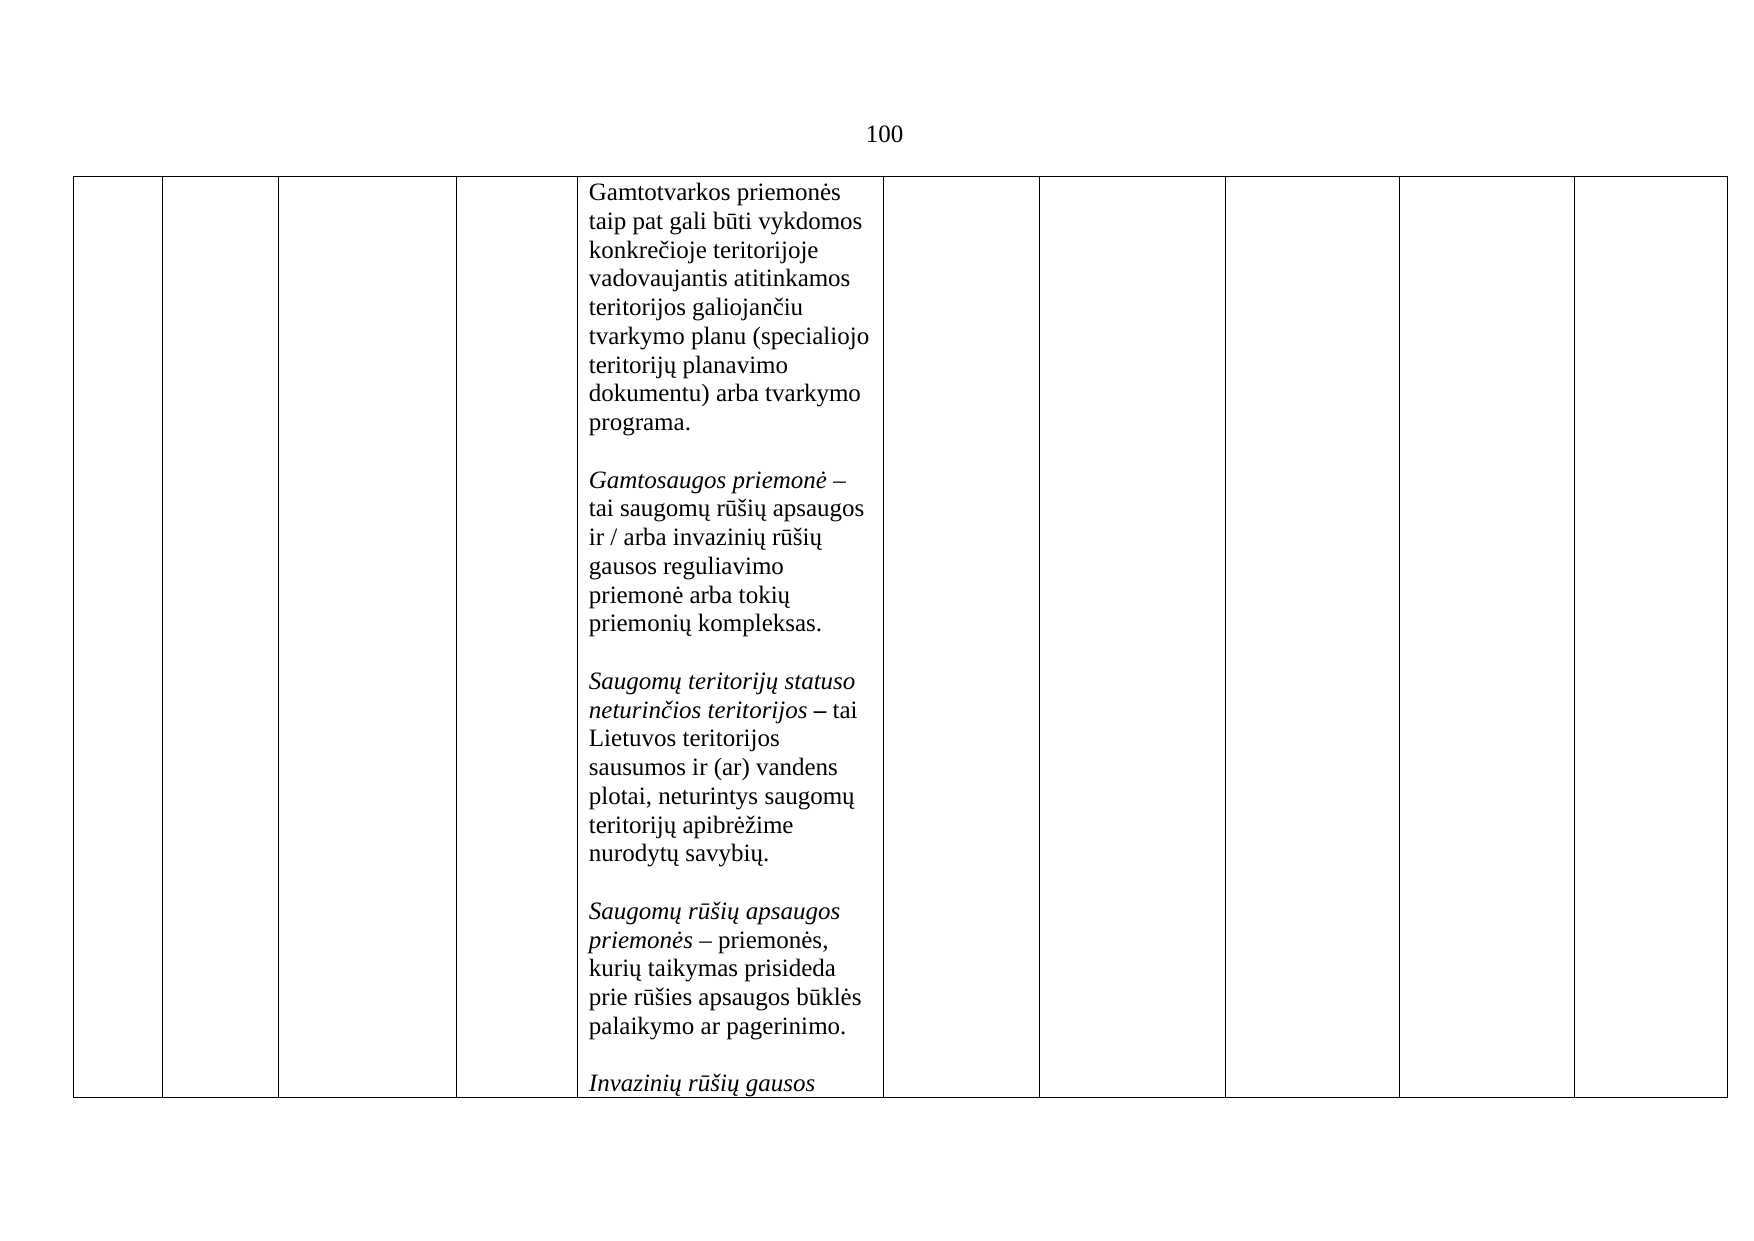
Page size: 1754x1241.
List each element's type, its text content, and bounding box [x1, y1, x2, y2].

table_cell [279, 177, 456, 1097]
table_cell [74, 177, 162, 1097]
table_cell [1575, 177, 1727, 1097]
table_cell Gamtotvarkos priemonės taip pat gali būti vykdomos konkrečioje teritorijoje vadovaujantis atitinkamos teritorijos galiojančiu tvarkymo planu (specialiojo teritorijų planavimo dokumentu) arba tvarkymo programa. Gamtosaugos priemonė – tai saugomų rūšių apsaugos ir / arba invazinių rūšių gausos reguliavimo priemonė arba tokių priemonių kompleksas. Saugomų teritorijų statuso neturinčios teritorijos – tai Lietuvos teritorijos sausumos ir (ar) vandens plotai, neturintys saugomų teritorijų apibrėžime nurodytų savybių. Saugomų rūšių apsaugos priemonės – priemonės, kurių taikymas prisideda prie rūšies apsaugos būklės palaikymo ar pagerinimo. Invazinių rūšių gausos [578, 177, 883, 1097]
table_cell [884, 177, 1039, 1097]
table_cell [1226, 177, 1399, 1097]
table_cell [457, 177, 577, 1097]
table_cell [163, 177, 278, 1097]
table_cell [1040, 177, 1225, 1097]
table_cell [1400, 177, 1574, 1097]
